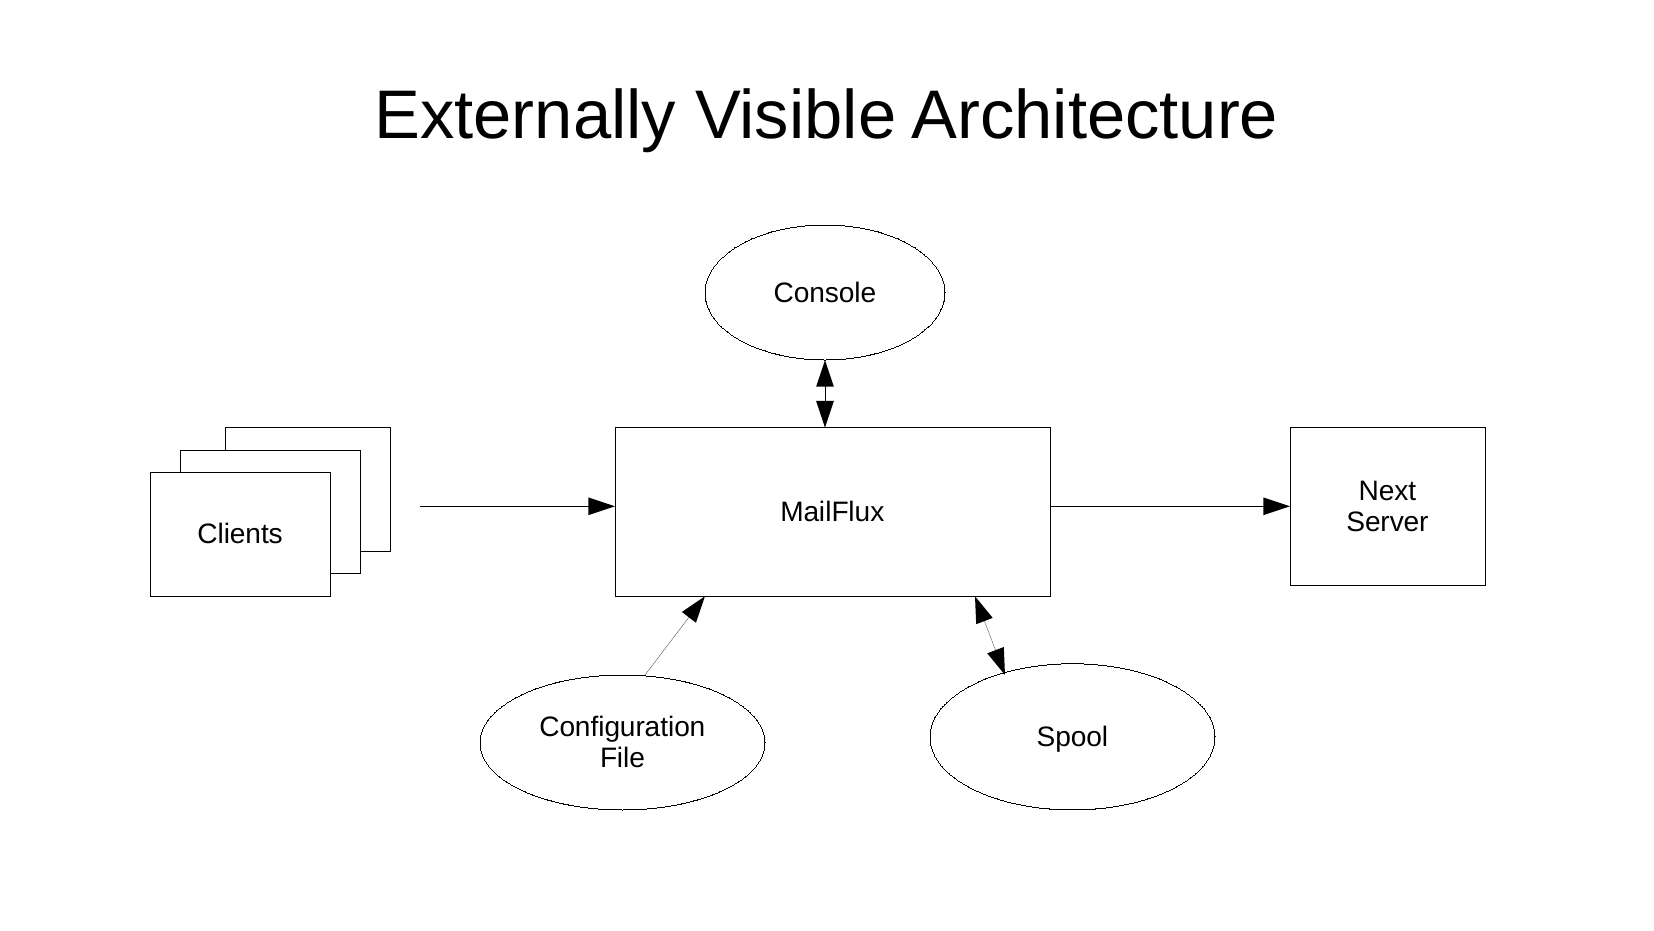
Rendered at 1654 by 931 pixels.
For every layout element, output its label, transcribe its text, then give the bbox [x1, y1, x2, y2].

title Externally Visible Architecture [82, 37, 1571, 193]
text_box [180, 427, 391, 574]
text_box Clients [150, 472, 331, 597]
text_box Configuration File [480, 675, 766, 811]
text_box Console [705, 225, 946, 360]
text_box MailFlux [615, 427, 1051, 597]
text_box Next Server [1290, 427, 1486, 586]
text_box Spool [930, 663, 1216, 810]
